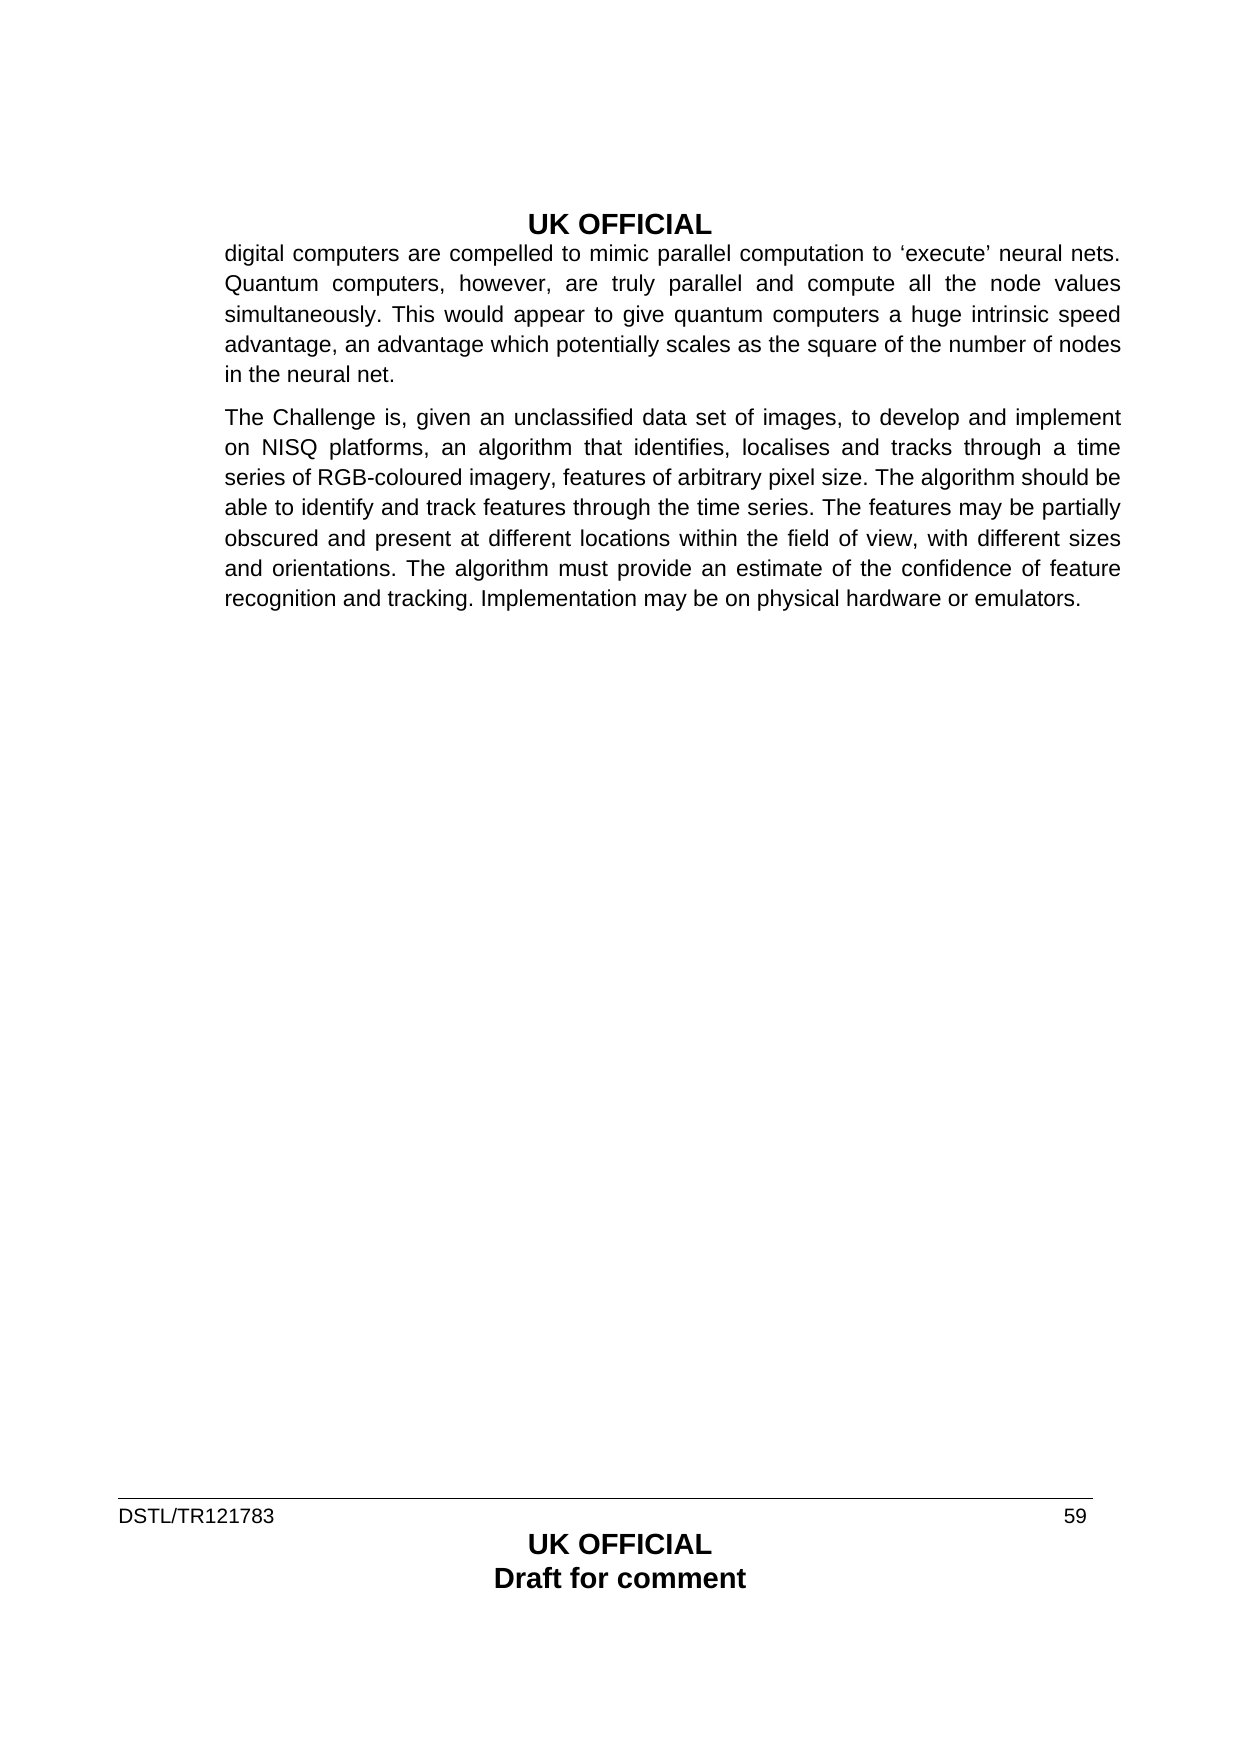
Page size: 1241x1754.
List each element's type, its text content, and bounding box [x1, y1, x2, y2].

text digital computers are compelled to mimic parallel computation to ‘execute’ neural nets. Quantum computers, however, are truly parallel and compute all the node values simultaneously. This would appear to give quantum computers a huge intrinsic speed advantage, an advantage which potentially scales as the square of the number of nodes in the neural net. [224, 240, 1122, 387]
text The Challenge is, given an unclassified data set of images, to develop and implement on NISQ platforms, an algorithm that identifies, localises and tracks through a time series of RGB-coloured imagery, features of arbitrary pixel size. The algorithm should be able to identify and track features through the time series. The features may be partially obscured and present at different locations within the field of view, with different sizes and orientations. The algorithm must provide an estimate of the confidence of feature recognition and tracking. Implementation may be on physical hardware or emulators. [224, 404, 1122, 611]
